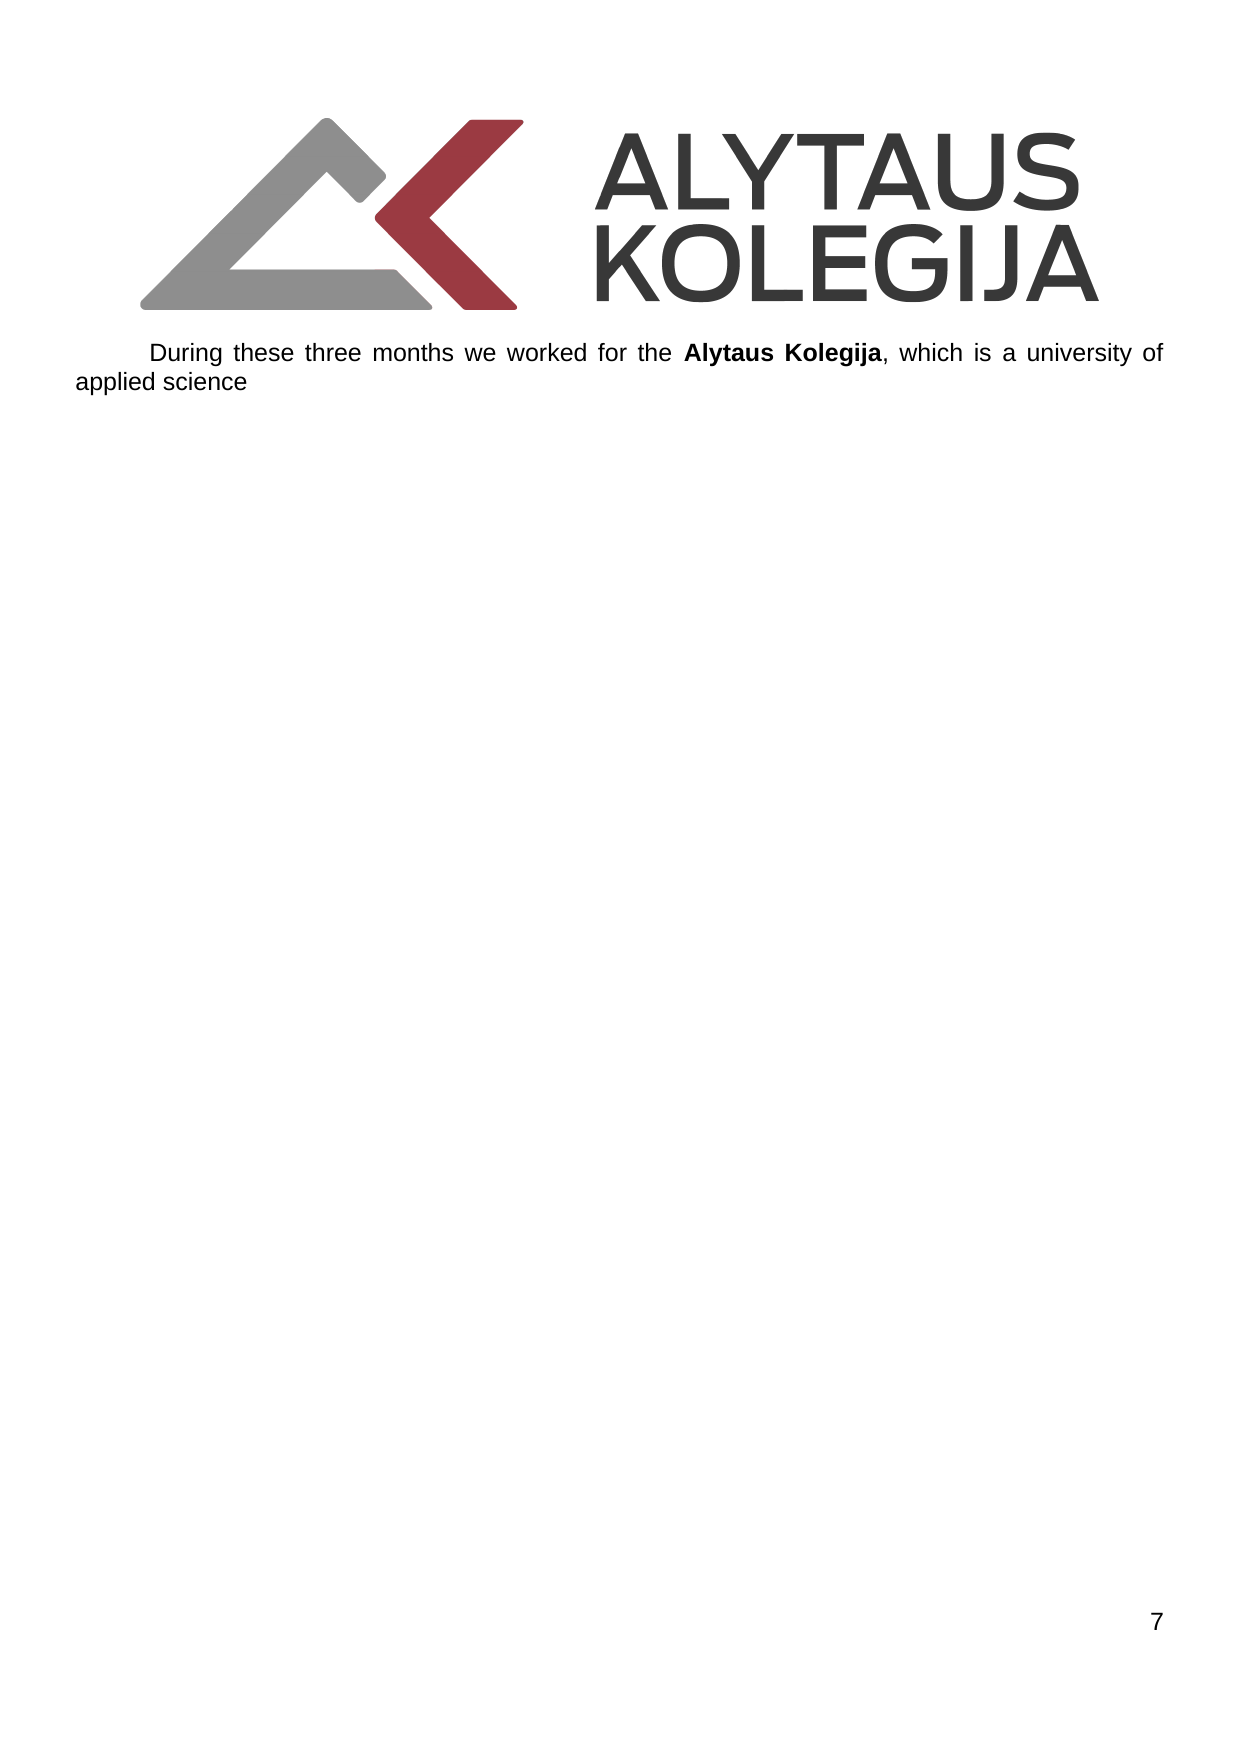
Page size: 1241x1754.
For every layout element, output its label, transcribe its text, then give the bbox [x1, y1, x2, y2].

picture [140, 118, 1099, 310]
text During these three months we worked for the Alytaus Kolegija, which is a university of applied science [75, 338, 1164, 396]
